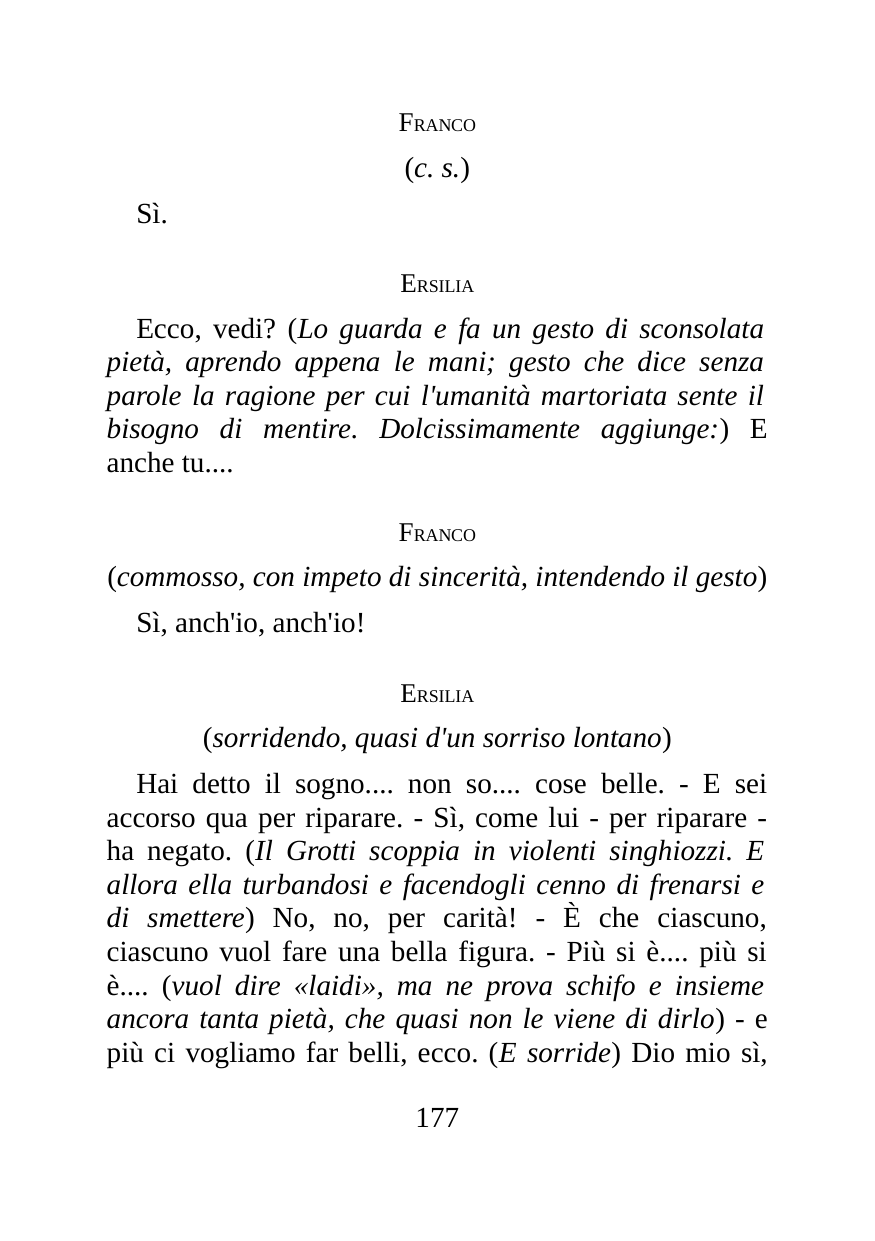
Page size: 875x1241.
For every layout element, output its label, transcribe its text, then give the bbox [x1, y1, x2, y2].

text Sì. [106, 196, 768, 229]
text (commosso, con impeto di sincerità, intendendo il gesto) [106, 559, 768, 593]
text (sorridendo, quasi d'un sorriso lontano) [106, 720, 768, 754]
text Sì, anch'io, anch'io! [106, 606, 768, 639]
text Ecco, vedi? (Lo guarda e fa un gesto di sconsolata pietà, aprendo appena le mani; gesto che dice senza parole la ragione per cui l'umanità martoriata sente il bisogno di mentire. Dolcissimamente aggiunge:) E anche tu.... [106, 311, 768, 478]
text Franco [106, 106, 768, 137]
text Franco [106, 516, 768, 547]
text Hai detto il sogno.... non so.... cose belle. - E sei accorso qua per riparare. - Sì, come lui - per riparare - ha negato. (Il Grotti scoppia in violenti singhiozzi. E allora ella turbandosi e facendogli cenno di frenarsi e di smettere) No, no, per carità! - È che ciascuno, ciascuno vuol fare una bella figura. - Più si è.... più si è.... (vuol dire «laidi», ma ne prova schifo e insieme ancora tanta pietà, che quasi non le viene di dirlo) - e più ci vogliamo far belli, ecco. (E sorride) Dio mio sì, [106, 766, 768, 1068]
text Ersilia [106, 677, 768, 708]
text Ersilia [106, 267, 768, 298]
text (c. s.) [106, 150, 768, 183]
